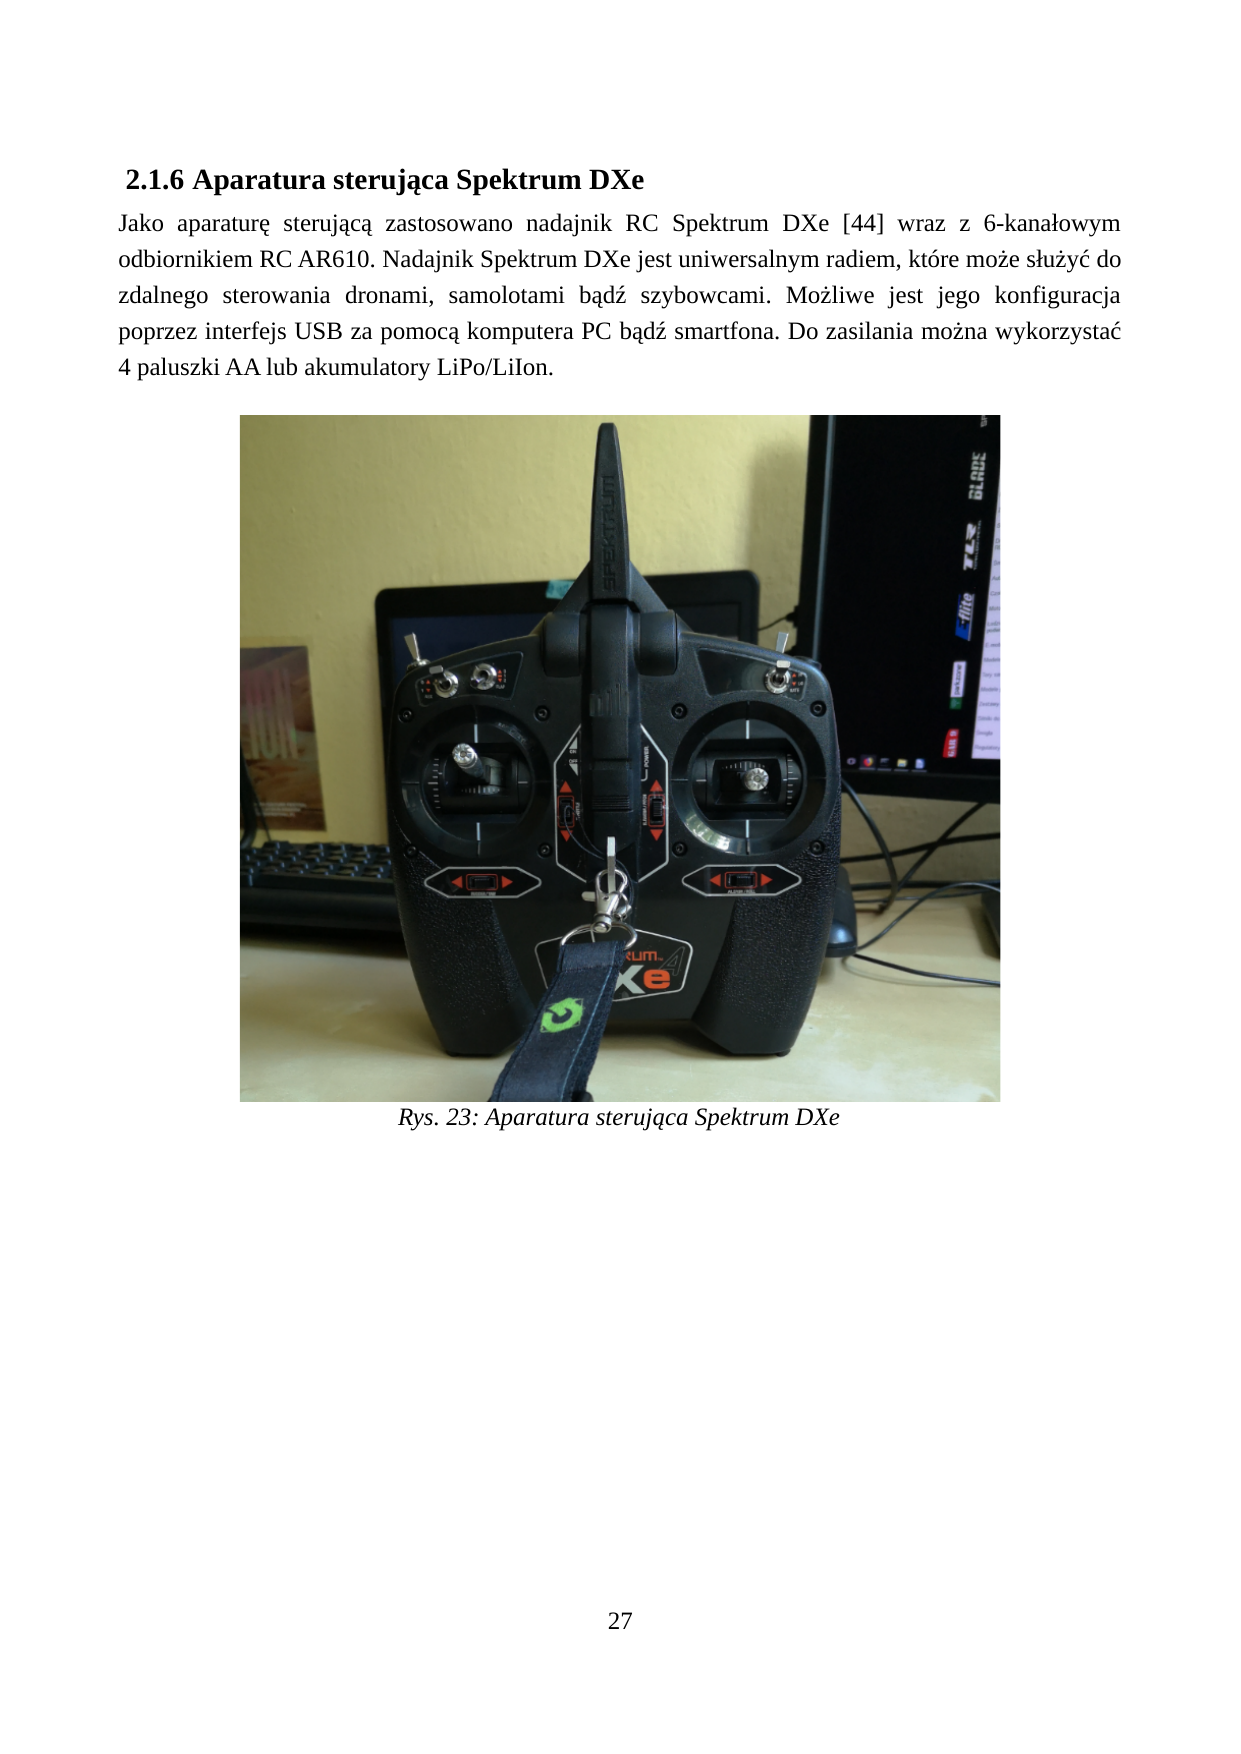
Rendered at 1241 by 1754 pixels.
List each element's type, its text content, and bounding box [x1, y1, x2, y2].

text Rys. 23: Aparatura sterująca Spektrum DXe [240, 1102, 1000, 1130]
subtitle Aparatura sterująca Spektrum DXe [118, 162, 1122, 196]
picture [239, 415, 1001, 1102]
text Jako aparaturę sterującą zastosowano nadajnik RC Spektrum DXe [44] wraz z 6-kanałowym odbiornikiem RC AR610. Nadajnik Spektrum DXe jest uniwersalnym radiem, które może służyć do zdalnego sterowania dronami, samolotami bądź szybowcami. Możliwe jest jego konfiguracja poprzez interfejs USB za pomocą komputera PC bądź smartfona. Do zasilania można wykorzystać 4 paluszki AA lub akumulatory LiPo/LiIon. [118, 208, 1122, 381]
